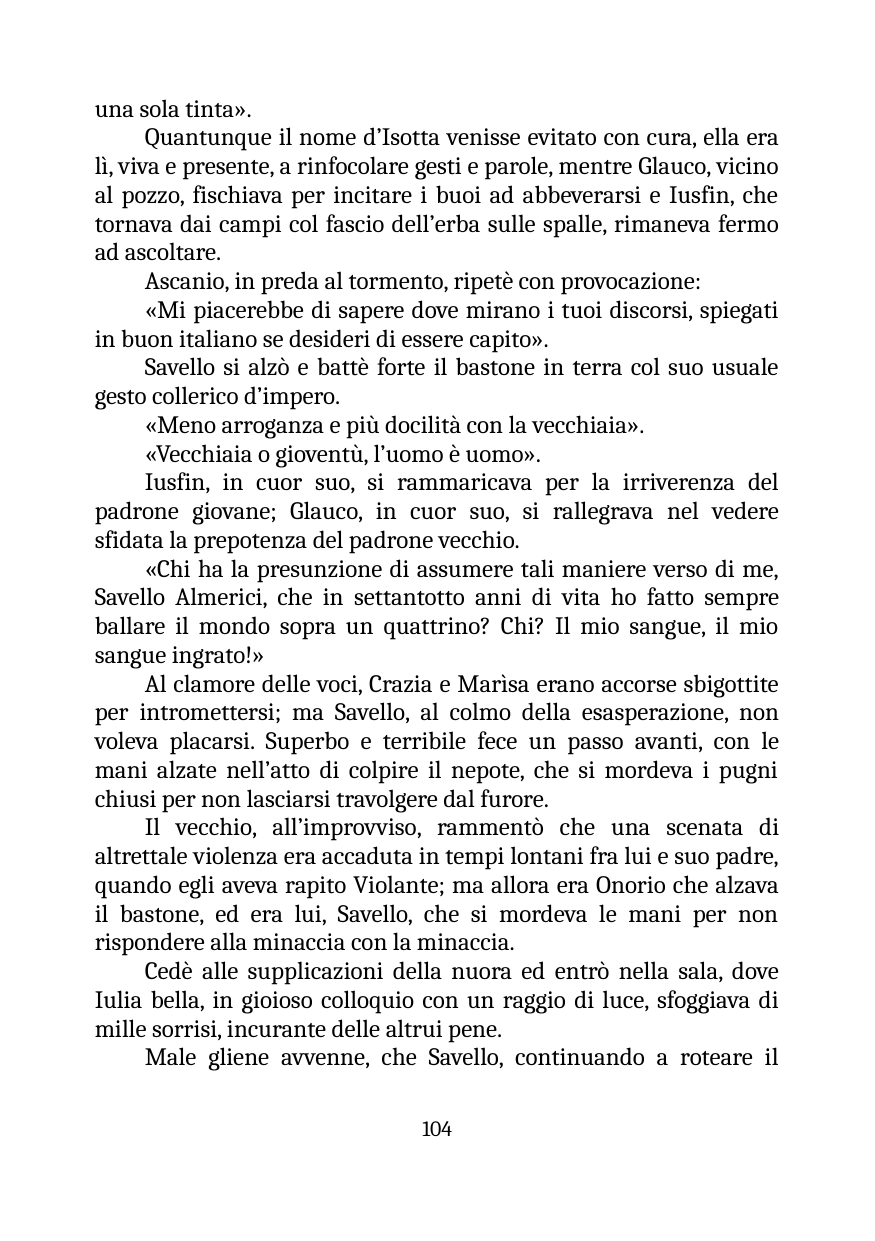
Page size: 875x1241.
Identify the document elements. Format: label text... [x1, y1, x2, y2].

text Iusfin, in cuor suo, si rammaricava per la irriverenza del padrone giovane; Glauco, in cuor suo, si rallegrava nel vedere sfidata la prepotenza del padrone vecchio. [94, 468, 779, 554]
text Quantunque il nome d’Isotta venisse evitato con cura, ella era lì, viva e presente, a rinfocolare gesti e parole, mentre Glauco, vicino al pozzo, fischiava per incitare i buoi ad abbeverarsi e Iusfin, che tornava dai campi col fascio dell’erba sulle spalle, rimaneva fermo ad ascoltare. [94, 123, 779, 267]
text «Mi piacerebbe di sapere dove mirano i tuoi discorsi, spiegati in buon italiano se desideri di essere capito». [94, 296, 779, 353]
text «Meno arroganza e più docilità con la vecchiaia». [94, 411, 779, 439]
text Al clamore delle voci, Crazia e Marìsa erano accorse sbigottite per intromettersi; ma Savello, al colmo della esasperazione, non voleva placarsi. Superbo e terribile fece un passo avanti, con le mani alzate nell’atto di colpire il nepote, che si mordeva i pugni chiusi per non lasciarsi travolgere dal furore. [94, 669, 779, 813]
text «Chi ha la presunzione di assumere tali maniere verso di me, Savello Almerici, che in settantotto anni di vita ho fatto sempre ballare il mondo sopra un quattrino? Chi? Il mio sangue, il mio sangue ingrato!» [94, 554, 779, 669]
text Cedè alle supplicazioni della nuora ed entrò nella sala, dove Iulia bella, in gioioso colloquio con un raggio di luce, sfoggiava di mille sorrisi, incurante delle altrui pene. [94, 957, 779, 1043]
text «Vecchiaia o gioventù, l’uomo è uomo». [94, 439, 779, 468]
text Male gliene avvenne, che Savello, continuando a roteare il [94, 1043, 779, 1072]
text Ascanio, in preda al tormento, ripetè con provocazione: [94, 267, 779, 296]
text Il vecchio, all’improvviso, rammentò che una scenata di altrettale violenza era accaduta in tempi lontani fra lui e suo padre, quando egli aveva rapito Violante; ma allora era Onorio che alzava il bastone, ed era lui, Savello, che si mordeva le mani per non rispondere alla minaccia con la minaccia. [94, 813, 779, 957]
text una sola tinta». [94, 94, 779, 123]
text Savello si alzò e battè forte il bastone in terra col suo usuale gesto collerico d’impero. [94, 353, 779, 411]
